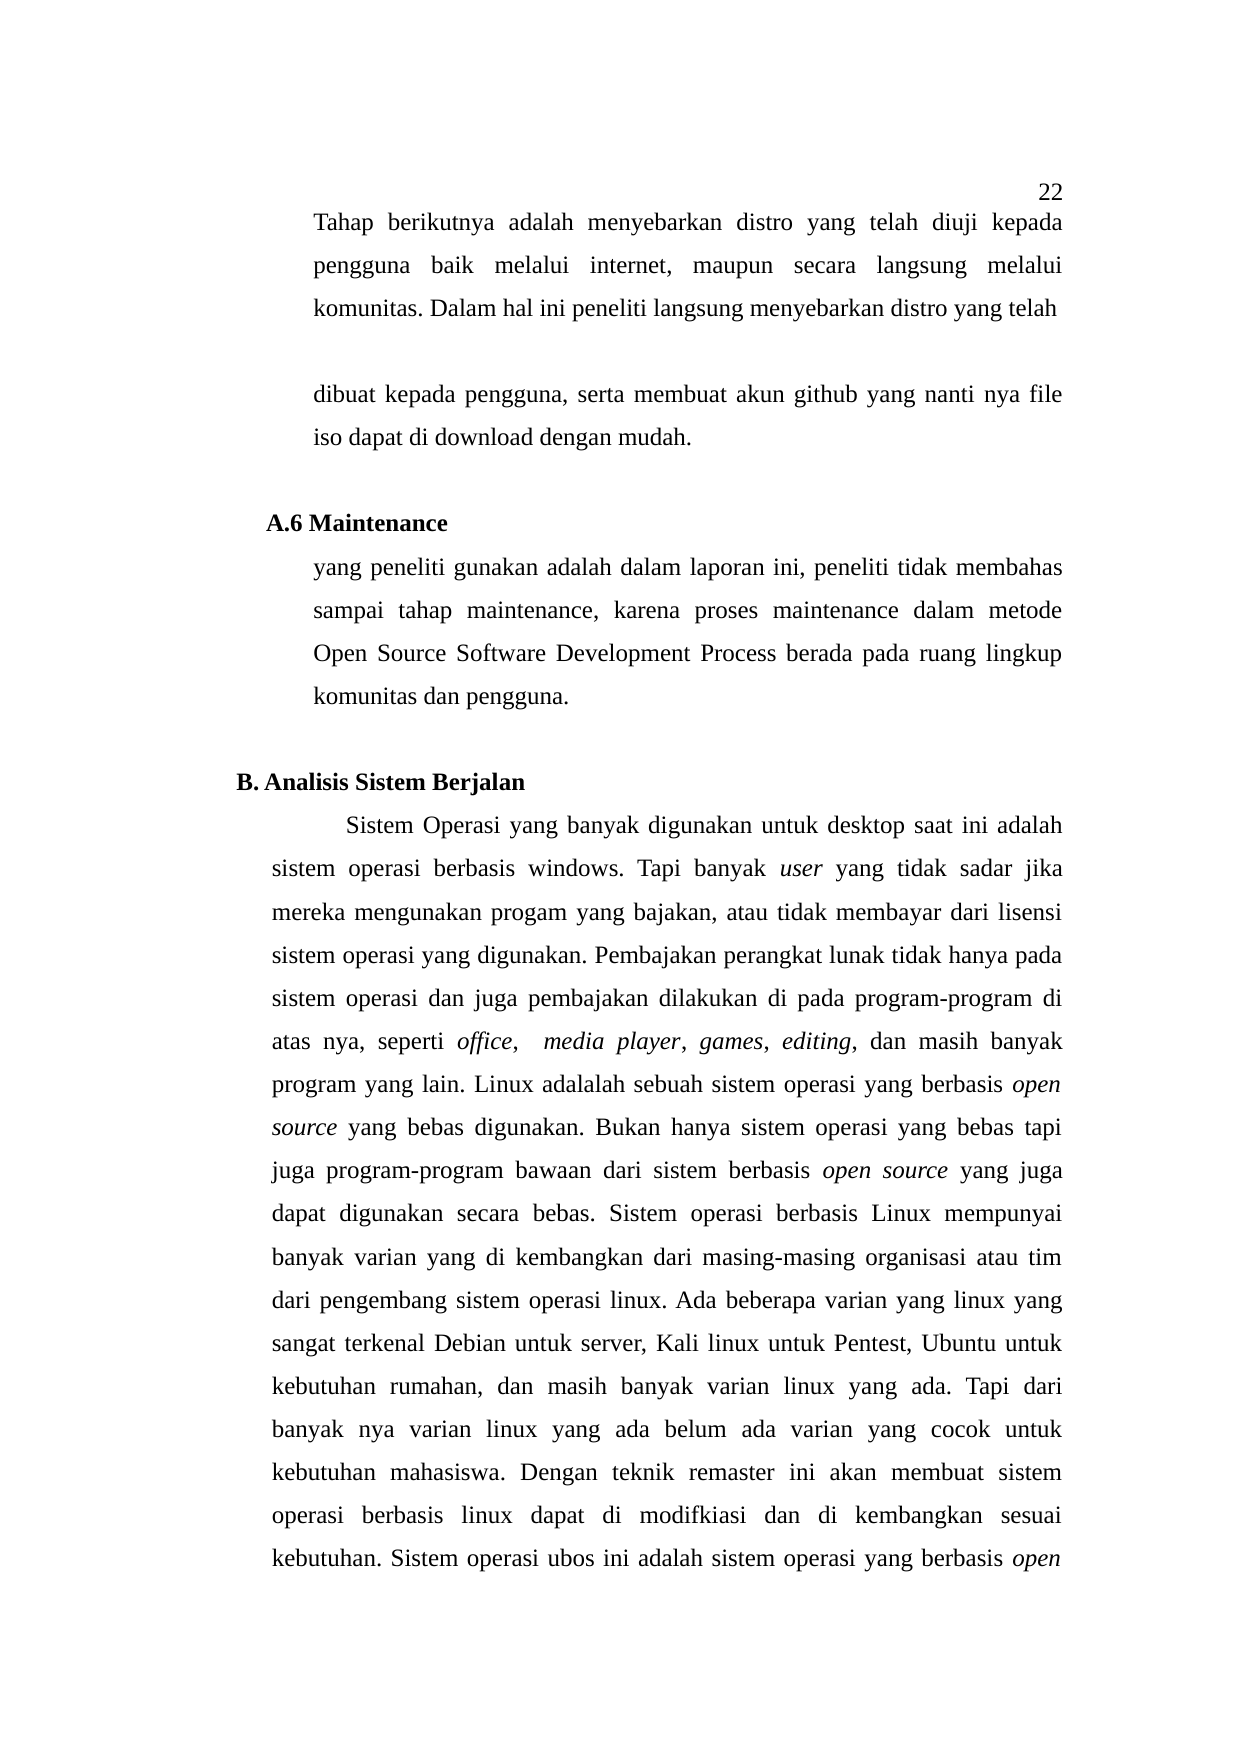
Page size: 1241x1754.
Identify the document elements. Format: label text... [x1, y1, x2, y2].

text A.6 Maintenance [266, 508, 1063, 537]
text Tahap berikutnya adalah menyebarkan distro yang telah diuji kepada pengguna baik melalui internet, maupun secara langsung melalui komunitas. Dalam hal ini peneliti langsung menyebarkan distro yang telah [313, 207, 1063, 322]
text B. Analisis Sistem Berjalan [236, 767, 1063, 796]
text Sistem Operasi yang banyak digunakan untuk desktop saat ini adalah sistem operasi berbasis windows. Tapi banyak user yang tidak sadar jika mereka mengunakan progam yang bajakan, atau tidak membayar dari lisensi sistem operasi yang digunakan. Pembajakan perangkat lunak tidak hanya pada sistem operasi dan juga pembajakan dilakukan di pada program-program di atas nya, seperti office, media player, games, editing, dan masih banyak program yang lain. Linux adalalah sebuah sistem operasi yang berbasis open source yang bebas digunakan. Bukan hanya sistem operasi yang bebas tapi juga program-program bawaan dari sistem berbasis open source yang juga dapat digunakan secara bebas. Sistem operasi berbasis Linux mempunyai banyak varian yang di kembangkan dari masing-masing organisasi atau tim dari pengembang sistem operasi linux. Ada beberapa varian yang linux yang sangat terkenal Debian untuk server, Kali linux untuk Pentest, Ubuntu untuk kebutuhan rumahan, dan masih banyak varian linux yang ada. Tapi dari banyak nya varian linux yang ada belum ada varian yang cocok untuk kebutuhan mahasiswa. Dengan teknik remaster ini akan membuat sistem operasi berbasis linux dapat di modifkiasi dan di kembangkan sesuai kebutuhan. Sistem operasi ubos ini adalah sistem operasi yang berbasis open [272, 810, 1063, 1572]
text dibuat kepada pengguna, serta membuat akun github yang nanti nya file iso dapat di download dengan mudah. [313, 379, 1063, 451]
text yang peneliti gunakan adalah dalam laporan ini, peneliti tidak membahas sampai tahap maintenance, karena proses maintenance dalam metode Open Source Software Development Process berada pada ruang lingkup komunitas dan pengguna. [313, 552, 1063, 710]
